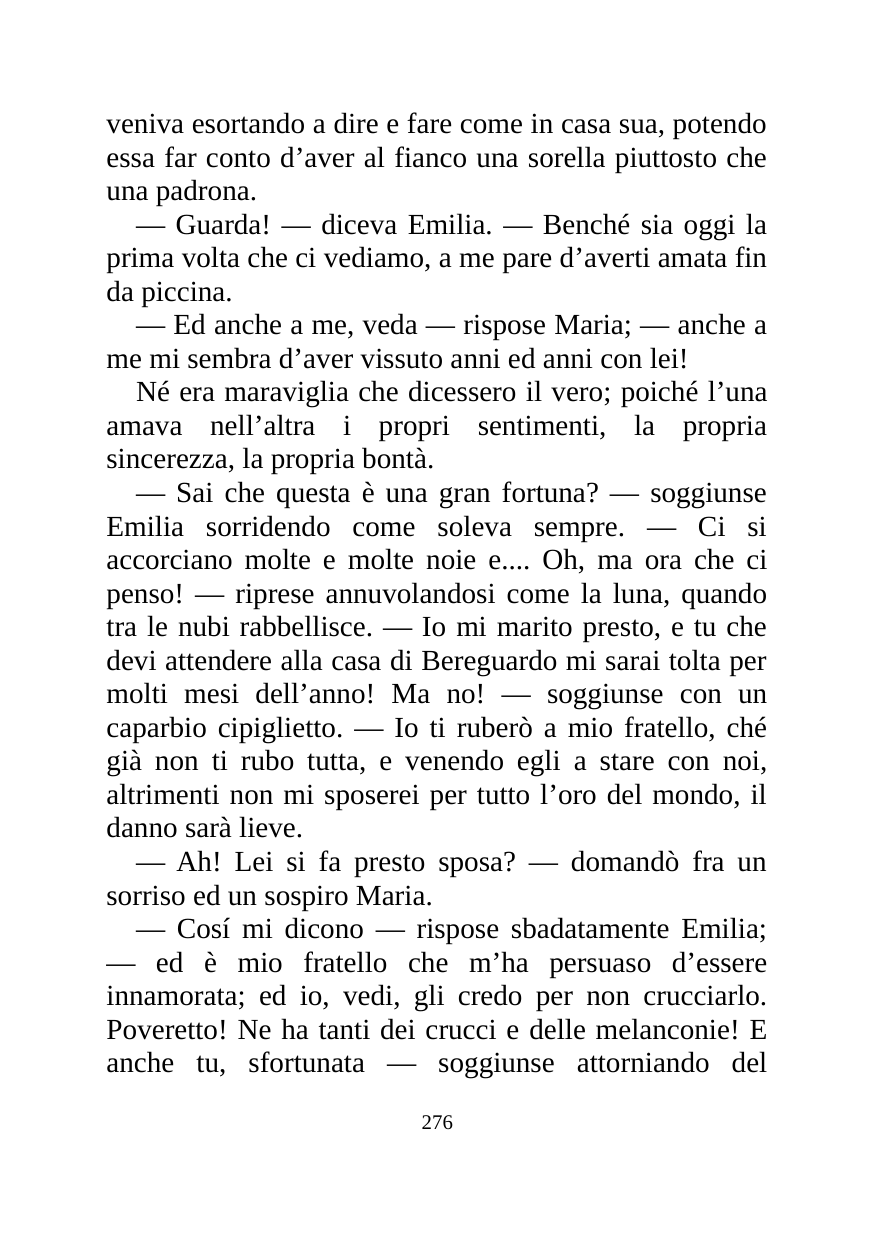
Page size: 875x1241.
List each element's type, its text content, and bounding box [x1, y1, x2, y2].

text veniva esortando a dire e fare come in casa sua, potendo essa far conto d’aver al fianco una sorella piuttosto che una padrona. [106, 106, 768, 207]
text — Sai che questa è una gran fortuna? — soggiunse Emilia sorridendo come soleva sempre. — Ci si accorciano molte e molte noie e.... Oh, ma ora che ci penso! — riprese annuvolandosi come la luna, quando tra le nubi rabbellisce. — Io mi marito presto, e tu che devi attendere alla casa di Bereguardo mi sarai tolta per molti mesi dell’anno! Ma no! — soggiunse con un caparbio cipiglietto. — Io ti ruberò a mio fratello, ché già non ti rubo tutta, e venendo egli a stare con noi, altrimenti non mi sposerei per tutto l’oro del mondo, il danno sarà lieve. [106, 475, 768, 844]
text Né era maraviglia che dicessero il vero; poiché l’una amava nell’altra i propri sentimenti, la propria sincerezza, la propria bontà. [106, 374, 768, 475]
text — Ed anche a me, veda — rispose Maria; — anche a me mi sembra d’aver vissuto anni ed anni con lei! [106, 307, 768, 374]
text — Guarda! — diceva Emilia. — Benché sia oggi la prima volta che ci vediamo, a me pare d’averti amata fin da piccina. [106, 207, 768, 307]
text — Ah! Lei si fa presto sposa? — domandò fra un sorriso ed un sospiro Maria. [106, 844, 768, 911]
text — Cosí mi dicono — rispose sbadatamente Emilia; — ed è mio fratello che m’ha persuaso d’essere innamorata; ed io, vedi, gli credo per non crucciarlo. Poveretto! Ne ha tanti dei crucci e delle melanconie! E anche tu, sfortunata — soggiunse attorniando del [106, 911, 768, 1079]
